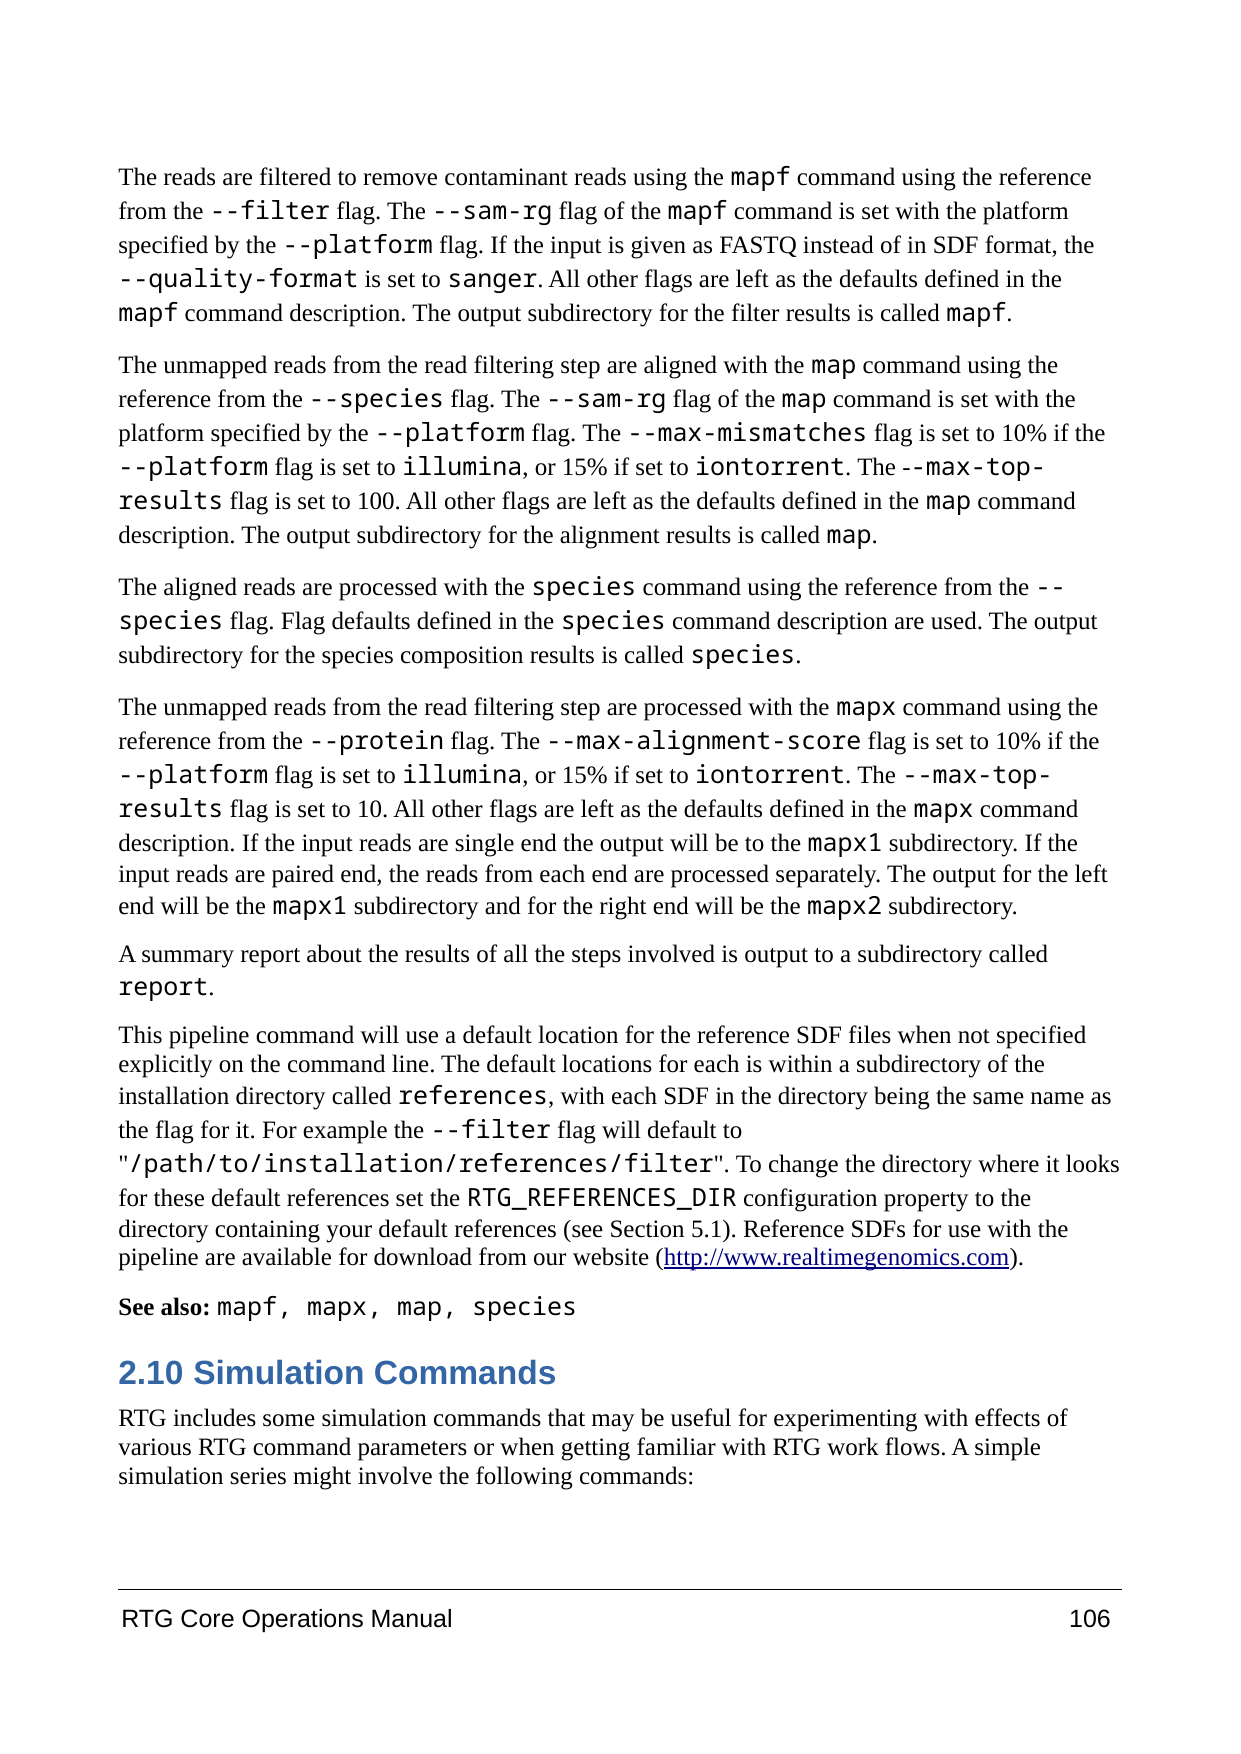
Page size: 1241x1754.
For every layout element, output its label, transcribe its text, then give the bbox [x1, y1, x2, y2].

text A summary report about the results of all the steps involved is output to a subdirectory called report. [118, 939, 1122, 1002]
text RTG includes some simulation commands that may be useful for experimenting with effects of various RTG command parameters or when getting familiar with RTG work flows. A simple simulation series might involve the following commands: [118, 1403, 1122, 1490]
text The unmapped reads from the read filtering step are processed with the mapx command using the reference from the --protein flag. The --max-alignment-score flag is set to 10% if the --platform flag is set to illumina, or 15% if set to iontorrent. The --max-top-results flag is set to 10. All other flags are left as the defaults defined in the mapx command description. If the input reads are single end the output will be to the mapx1 subdirectory. If the input reads are paired end, the reads from each end are processed separately. The output for the left end will be the mapx1 subdirectory and for the right end will be the mapx2 subdirectory. [118, 689, 1122, 922]
text The aligned reads are processed with the species command using the reference from the --species flag. Flag defaults defined in the species command description are used. The output subdirectory for the species composition results is called species. [118, 569, 1122, 671]
text The reads are filtered to remove contaminant reads using the mapf command using the reference from the --filter flag. The --sam-rg flag of the mapf command is set with the platform specified by the --platform flag. If the input is given as FASTQ instead of in SDF format, the --quality-format is set to sanger. All other flags are left as the defaults defined in the mapf command description. The output subdirectory for the filter results is called mapf. [118, 159, 1122, 329]
text This pipeline command will use a default location for the reference SDF files when not specified explicitly on the command line. The default locations for each is within a subdirectory of the installation directory called references, with each SDF in the directory being the same name as the flag for it. For example the --filter flag will default to "/path/to/installation/references/filter". To change the directory where it looks for these default references set the RTG_REFERENCES_DIR configuration property to the directory containing your default references (see Section 5.1). Reference SDFs for use with the pipeline are available for download from our website (http://www.realtimegenomics.com). [118, 1020, 1122, 1271]
text See also: mapf, mapx, map, species [118, 1289, 1122, 1323]
text The unmapped reads from the read filtering step are aligned with the map command using the reference from the --species flag. The --sam-rg flag of the map command is set with the platform specified by the --platform flag. The --max-mismatches flag is set to 10% if the --platform flag is set to illumina, or 15% if set to iontorrent. The --max-top-results flag is set to 100. All other flags are left as the defaults defined in the map command description. The output subdirectory for the alignment results is called map. [118, 347, 1122, 551]
subtitle Simulation Commands [118, 1352, 1122, 1391]
